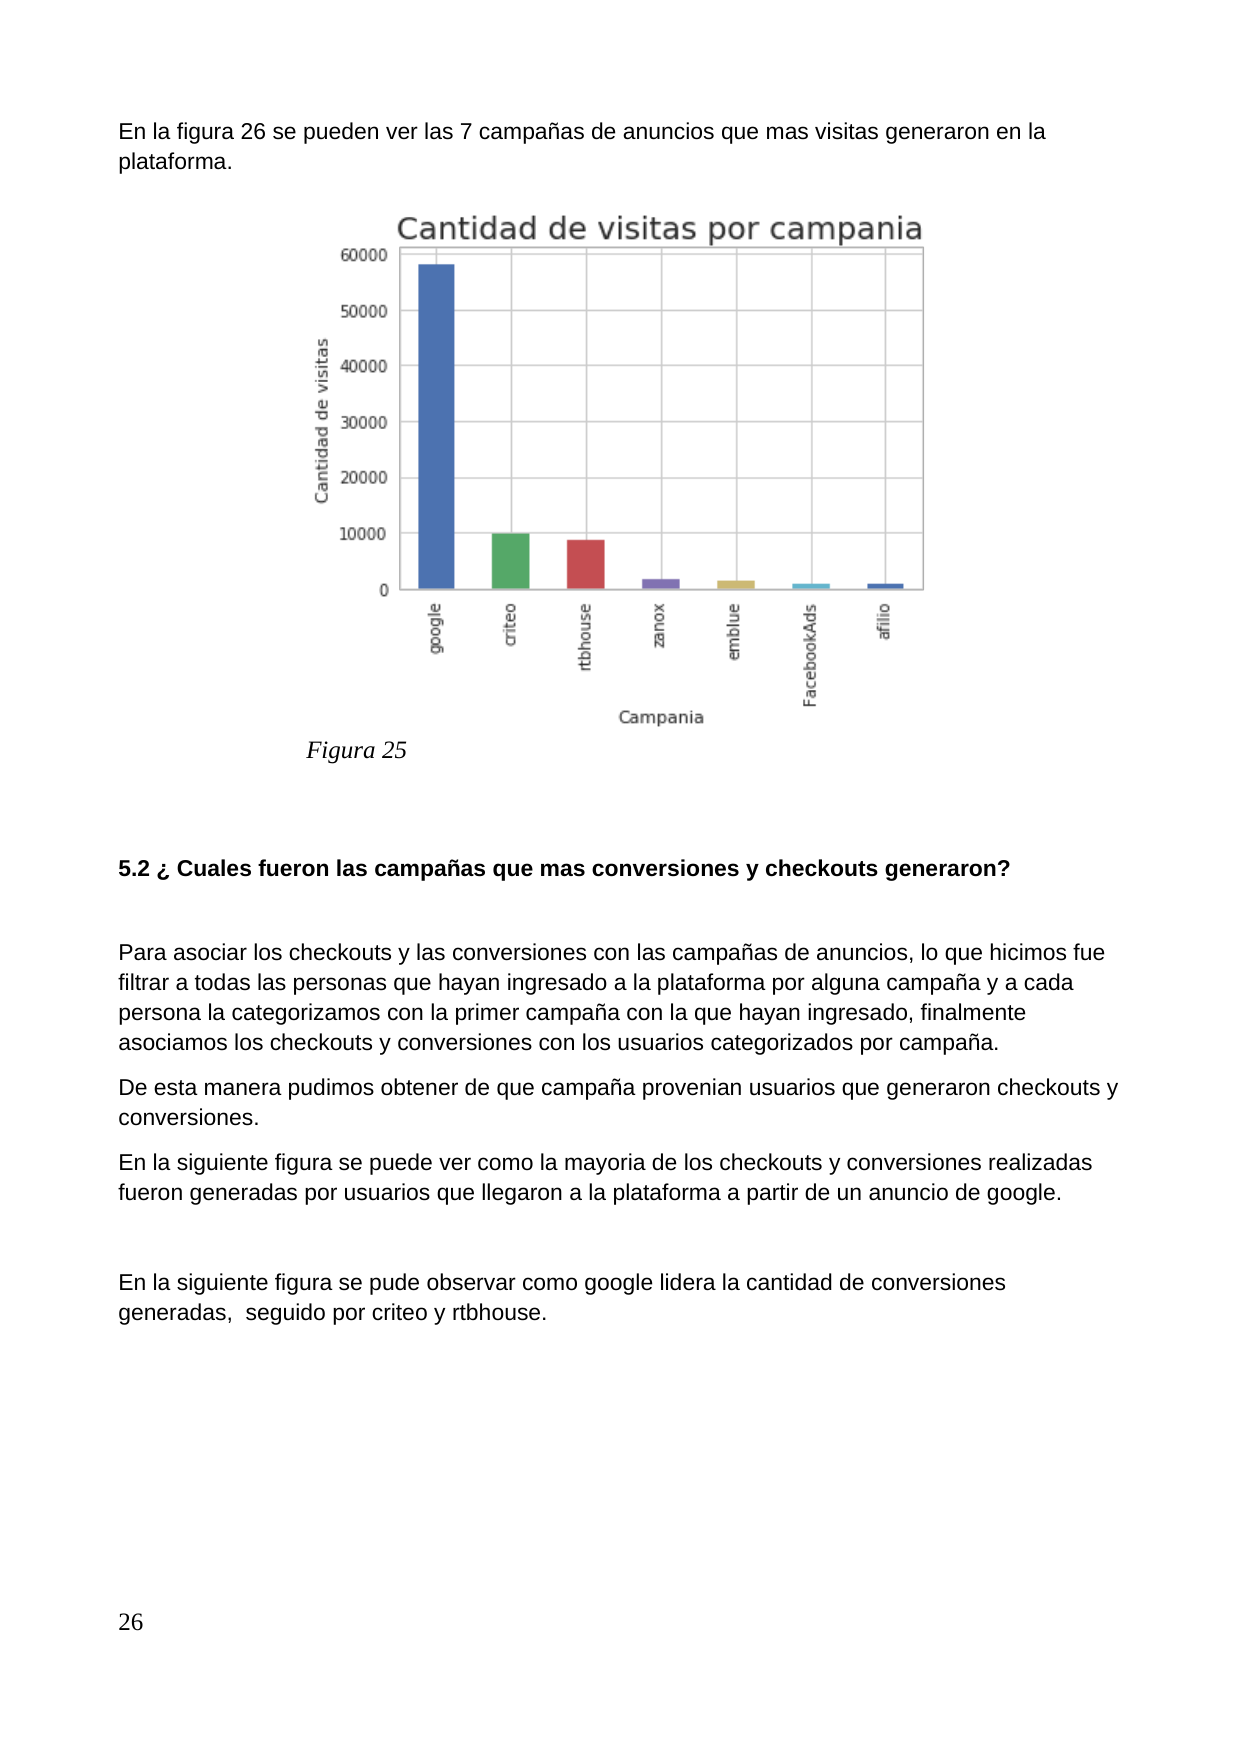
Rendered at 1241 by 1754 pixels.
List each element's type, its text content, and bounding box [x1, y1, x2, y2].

picture [306, 205, 935, 736]
text Figura 25 [306, 736, 934, 764]
subtitle 5.2 ¿ Cuales fueron las campañas que mas conversiones y checkouts generaron? [118, 855, 1122, 881]
text De esta manera pudimos obtener de que campaña provenian usuarios que generaron checkouts y conversiones. [118, 1074, 1122, 1130]
text En la siguiente figura se puede ver como la mayoria de los checkouts y conversiones realizadas fueron generadas por usuarios que llegaron a la plataforma a partir de un anuncio de google. [118, 1149, 1122, 1205]
text En la siguiente figura se pude observar como google lidera la cantidad de conversiones generadas, seguido por criteo y rtbhouse. [118, 1269, 1122, 1325]
text En la figura 24 se pueden ver las 7 campañas de anuncios que mas visitas generaron en la plataforma. [118, 118, 1122, 175]
text Para asociar los checkouts y las conversiones con las campañas de anuncios, lo que hicimos fue filtrar a todas las personas que hayan ingresado a la plataforma por alguna campaña y a cada persona la categorizamos con la primer campaña con la que hayan ingresado, finalmente asociamos los checkouts y conversiones con los usuarios categorizados por campaña. [118, 938, 1122, 1055]
